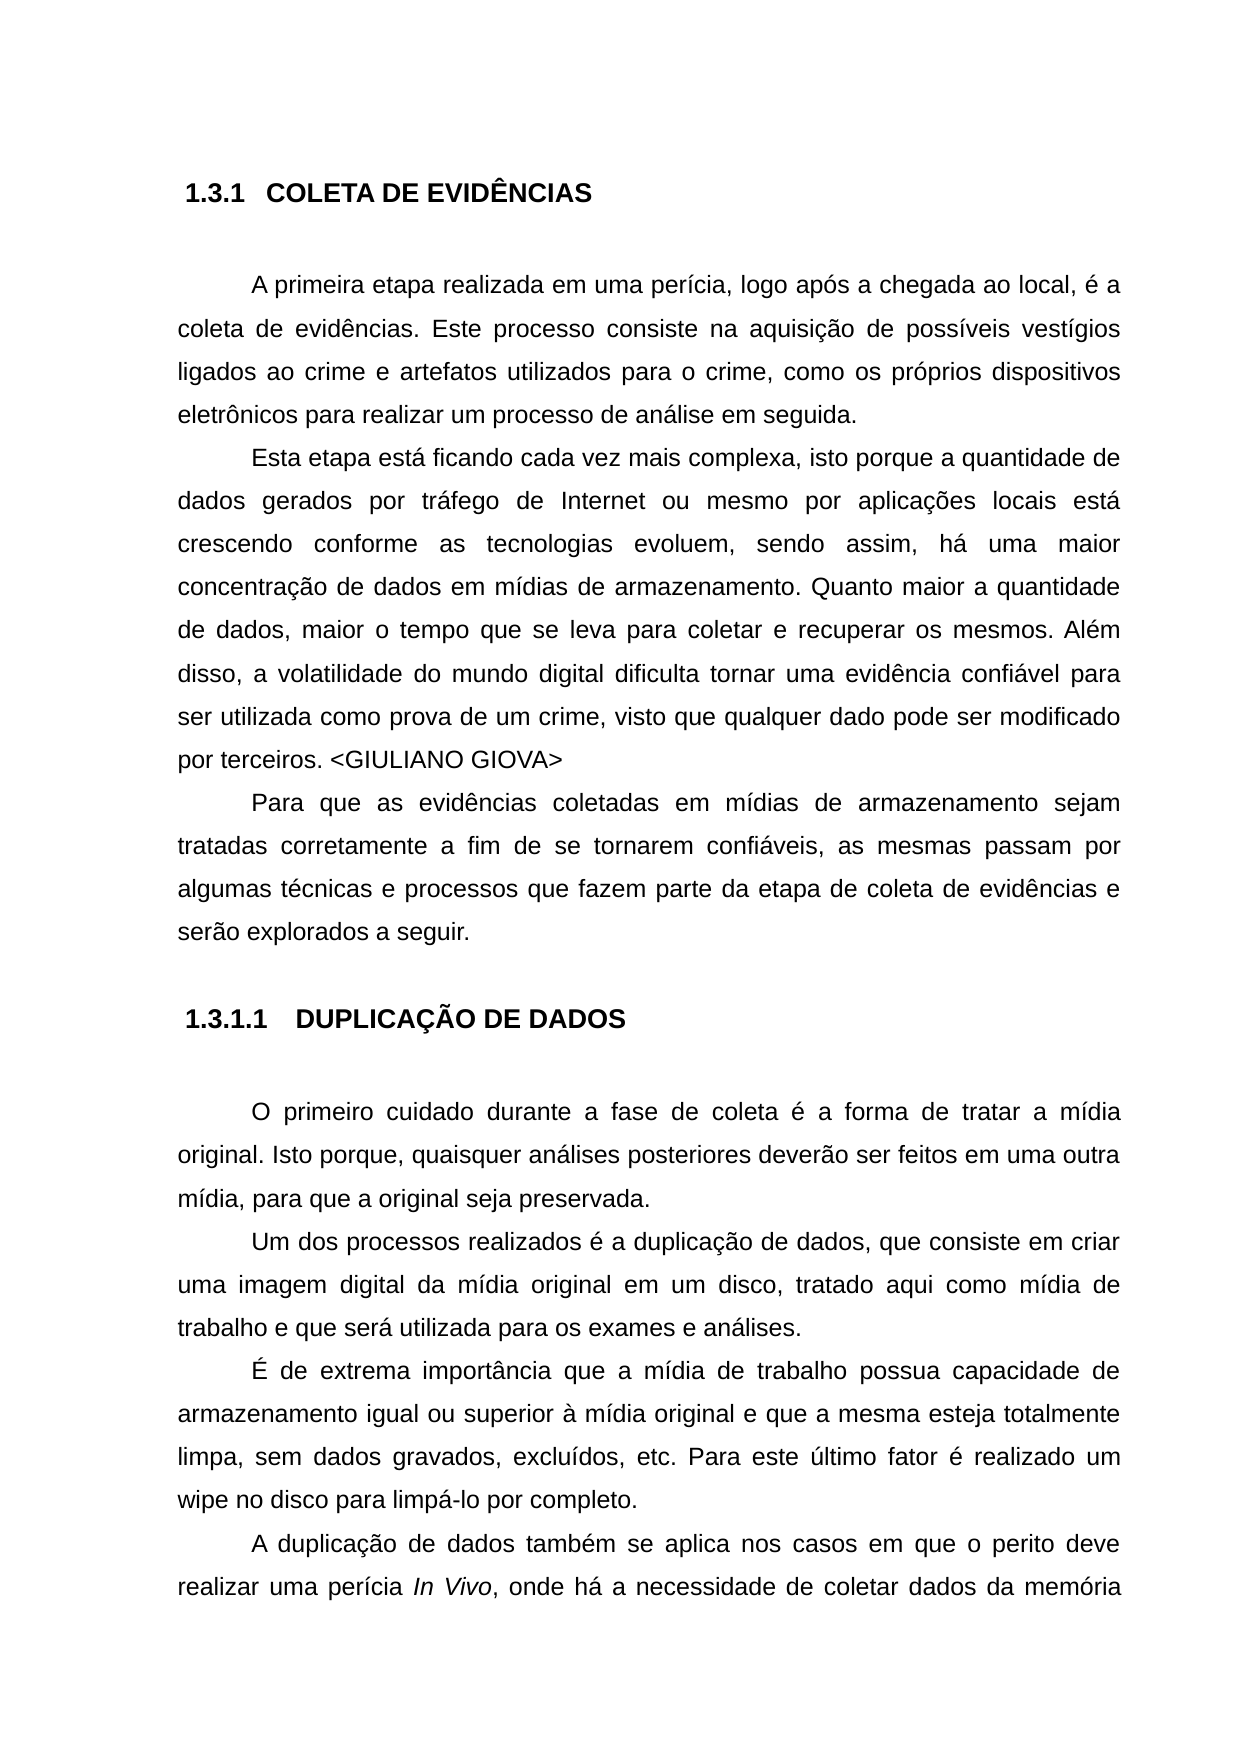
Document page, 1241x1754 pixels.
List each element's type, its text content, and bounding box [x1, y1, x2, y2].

text Um dos processos realizados é a duplicação de dados, que consiste em criar uma imagem digital da mídia original em um disco, tratado aqui como mídia de trabalho e que será utilizada para os exames e análises. [177, 1227, 1122, 1342]
list COLETA DE EVIDÊNCIAS [177, 177, 1122, 208]
text O primeiro cuidado durante a fase de coleta é a forma de tratar a mídia original. Isto porque, quaisquer análises posteriores deverão ser feitos em uma outra mídia, para que a original seja preservada. [177, 1097, 1122, 1212]
text A duplicação de dados também se aplica nos casos em que o perito deve realizar uma perícia In Vivo, onde há a necessidade de coletar dados da memória [177, 1528, 1122, 1600]
text É de extrema importância que a mídia de trabalho possua capacidade de armazenamento igual ou superior à mídia original e que a mesma esteja totalmente limpa, sem dados gravados, excluídos, etc. Para este último fator é realizado um wipe no disco para limpá-lo por completo. [177, 1356, 1122, 1514]
text A primeira etapa realizada em uma perícia, logo após a chegada ao local, é a coleta de evidências. Este processo consiste na aquisição de possíveis vestígios ligados ao crime e artefatos utilizados para o crime, como os próprios dispositivos eletrônicos para realizar um processo de análise em seguida. [177, 270, 1122, 428]
text Esta etapa está ficando cada vez mais complexa, isto porque a quantidade de dados gerados por tráfego de Internet ou mesmo por aplicações locais está crescendo conforme as tecnologias evoluem, sendo assim, há uma maior concentração de dados em mídias de armazenamento. Quanto maior a quantidade de dados, maior o tempo que se leva para coletar e recuperar os mesmos. Além disso, a volatilidade do mundo digital dificulta tornar uma evidência confiável para ser utilizada como prova de um crime, visto que qualquer dado pode ser modificado por terceiros. <GIULIANO GIOVA> [177, 443, 1122, 773]
list DUPLICAÇÃO DE DADOS [177, 1003, 1122, 1035]
text Para que as evidências coletadas em mídias de armazenamento sejam tratadas corretamente a fim de se tornarem confiáveis, as mesmas passam por algumas técnicas e processos que fazem parte da etapa de coleta de evidências e serão explorados a seguir. [177, 788, 1122, 946]
